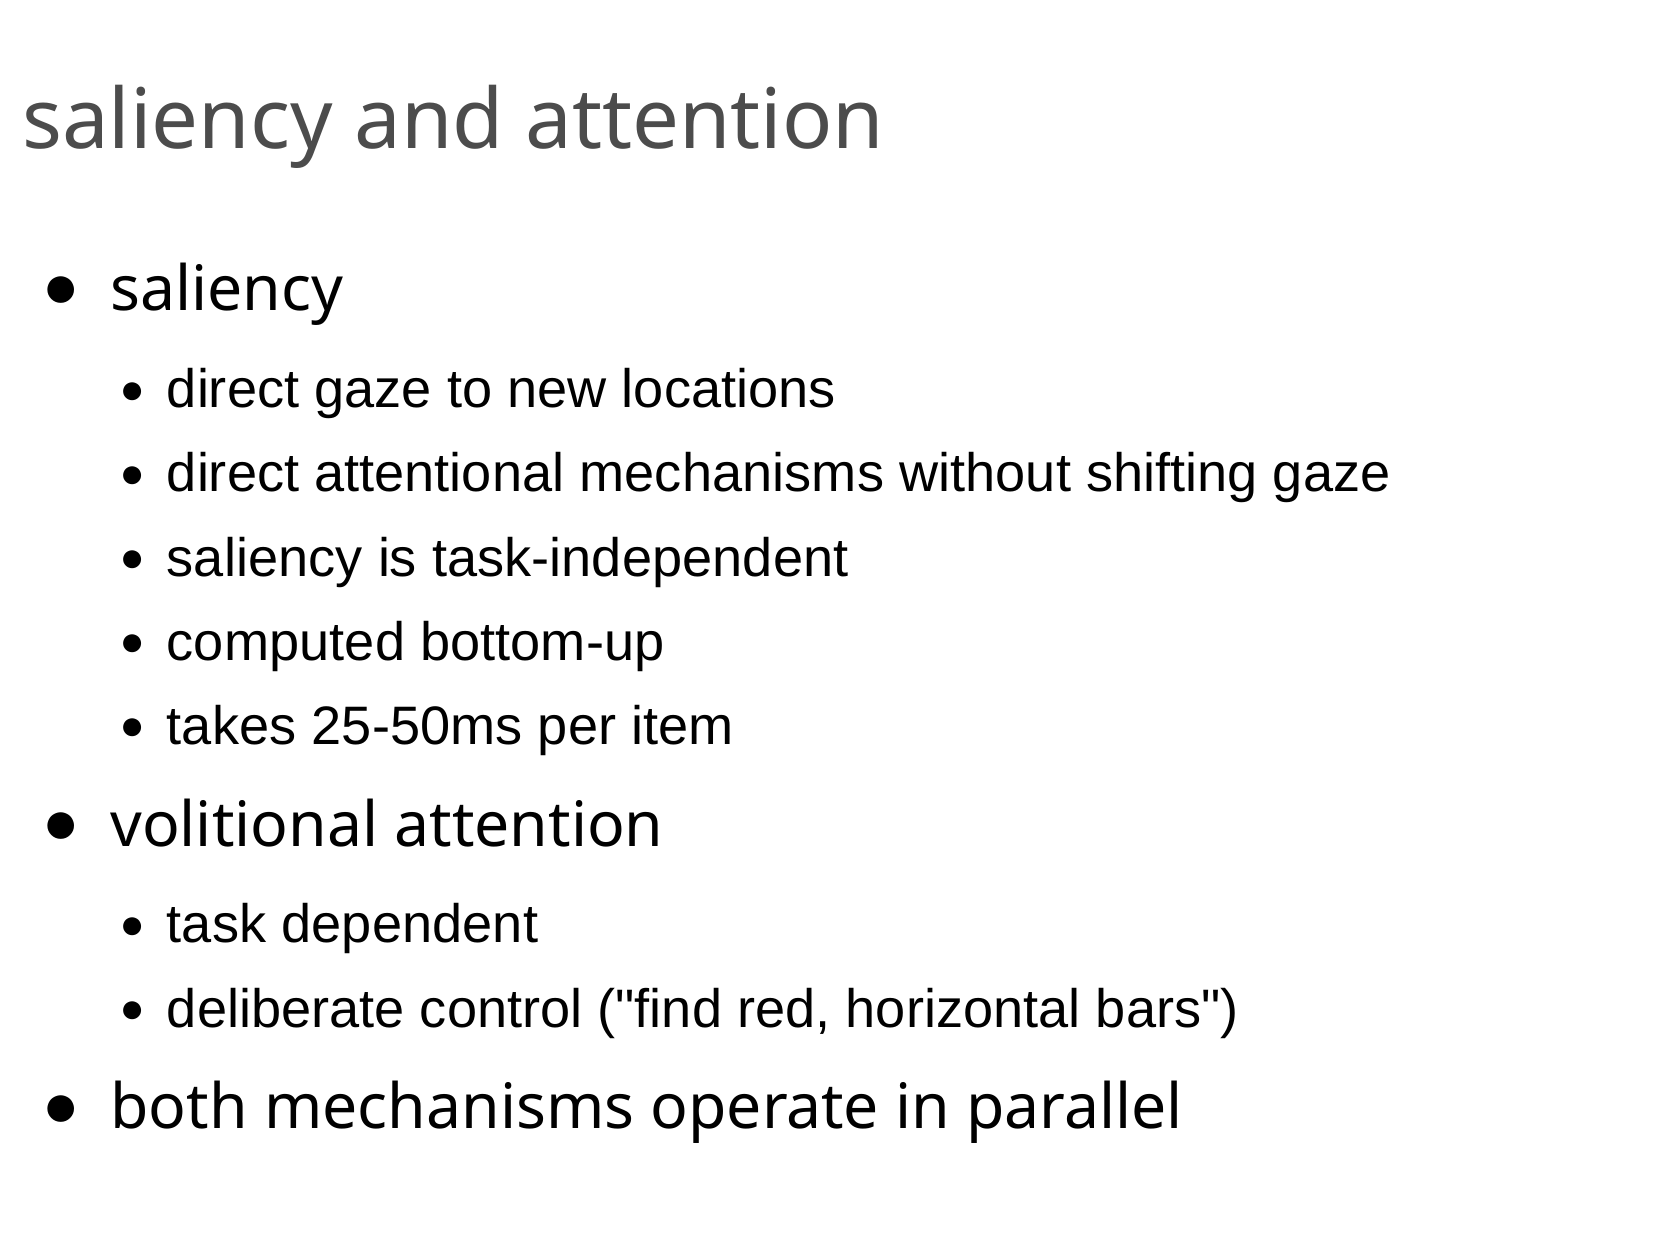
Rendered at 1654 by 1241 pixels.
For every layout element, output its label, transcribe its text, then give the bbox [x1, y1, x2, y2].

list saliency direct gaze to new locations direct attentional mechanisms without shifting gaze saliency is task-independent computed bottom-up takes 25-50ms per item volitional attention task dependent deliberate control ("find red, horizontal bars") both mechanisms operate in parallel [25, 226, 1654, 1166]
title saliency and attention [22, 19, 1654, 213]
